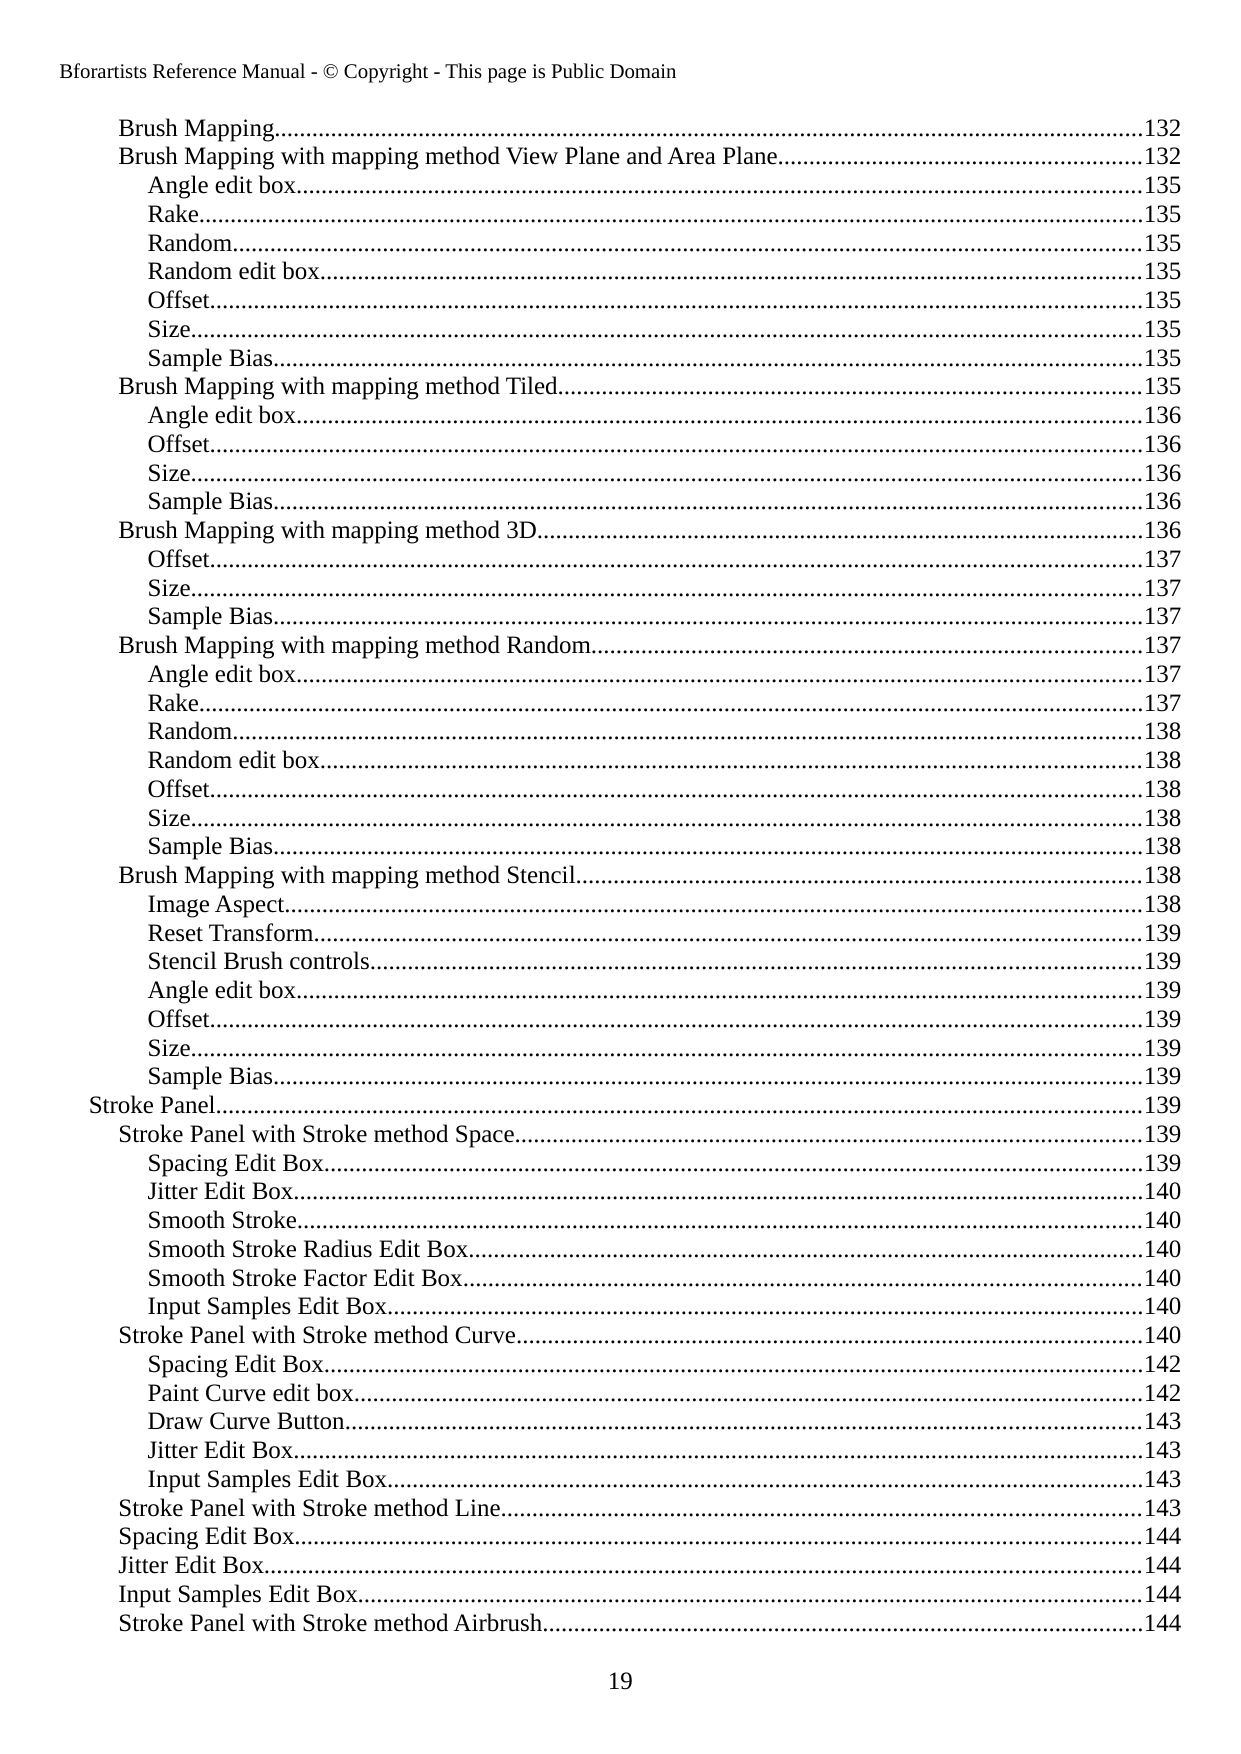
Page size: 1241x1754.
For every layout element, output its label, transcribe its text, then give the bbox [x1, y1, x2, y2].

text Reset Transform 139 [147, 918, 1181, 946]
text Brush Mapping with mapping method Tiled 135 [118, 371, 1181, 400]
text Stroke Panel with Stroke method Airbrush 144 [118, 1608, 1181, 1636]
text Stencil Brush controls 139 [147, 946, 1181, 975]
text Input Samples Edit Box 144 [118, 1579, 1181, 1608]
text Stroke Panel with Stroke method Space 139 [118, 1119, 1181, 1148]
text Sample Bias 136 [147, 486, 1181, 515]
text Angle edit box 135 [147, 170, 1181, 199]
text Angle edit box 137 [147, 659, 1181, 688]
text Offset 135 [147, 285, 1181, 314]
text Random 138 [147, 716, 1181, 745]
text Smooth Stroke Radius Edit Box 140 [147, 1234, 1181, 1263]
text Sample Bias 135 [147, 343, 1181, 371]
text Spacing Edit Box 144 [118, 1521, 1181, 1550]
text Random edit box 135 [147, 256, 1181, 285]
text Spacing Edit Box 142 [147, 1349, 1181, 1378]
text Paint Curve edit box 142 [147, 1378, 1181, 1406]
text Jitter Edit Box 144 [118, 1550, 1181, 1579]
text Input Samples Edit Box 143 [147, 1464, 1181, 1493]
text Size 135 [147, 314, 1181, 343]
text Stroke Panel with Stroke method Line 143 [118, 1493, 1181, 1521]
text Sample Bias 138 [147, 831, 1181, 860]
text Brush Mapping with mapping method Random 137 [118, 630, 1181, 659]
text Brush Mapping with mapping method View Plane and Area Plane 132 [118, 141, 1181, 170]
text Offset 137 [147, 544, 1181, 573]
text Rake 135 [147, 199, 1181, 228]
text Rake 137 [147, 688, 1181, 716]
text Input Samples Edit Box 140 [147, 1291, 1181, 1320]
text Size 136 [147, 458, 1181, 486]
text Offset 136 [147, 429, 1181, 458]
text Size 139 [147, 1033, 1181, 1061]
text Brush Mapping with mapping method Stencil 138 [118, 860, 1181, 889]
text Offset 139 [147, 1004, 1181, 1033]
text Smooth Stroke 140 [147, 1205, 1181, 1234]
text Offset 138 [147, 774, 1181, 803]
text Draw Curve Button 143 [147, 1406, 1181, 1435]
text Angle edit box 139 [147, 975, 1181, 1004]
text Stroke Panel 139 [88, 1090, 1181, 1119]
text Sample Bias 137 [147, 601, 1181, 630]
text Sample Bias 139 [147, 1061, 1181, 1090]
text Random edit box 138 [147, 745, 1181, 774]
text Size 138 [147, 803, 1181, 831]
text Angle edit box 136 [147, 400, 1181, 429]
text Jitter Edit Box 140 [147, 1176, 1181, 1205]
text Size 137 [147, 573, 1181, 601]
text Stroke Panel with Stroke method Curve 140 [118, 1320, 1181, 1349]
text Spacing Edit Box 139 [147, 1148, 1181, 1176]
text Jitter Edit Box 143 [147, 1435, 1181, 1464]
text Brush Mapping 132 [118, 113, 1181, 141]
text Smooth Stroke Factor Edit Box 140 [147, 1263, 1181, 1291]
text Brush Mapping with mapping method 3D 136 [118, 515, 1181, 544]
text Random 135 [147, 228, 1181, 256]
text Image Aspect 138 [147, 889, 1181, 918]
